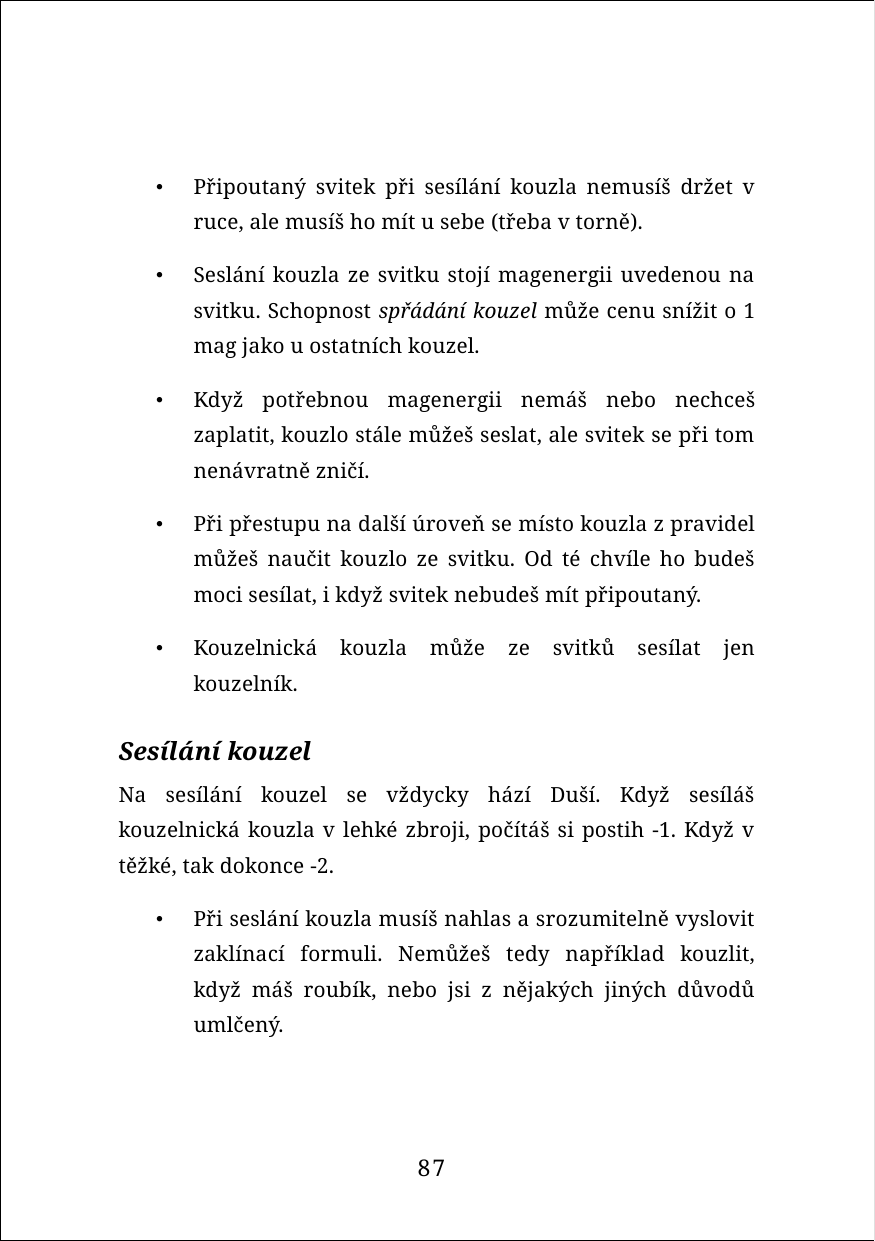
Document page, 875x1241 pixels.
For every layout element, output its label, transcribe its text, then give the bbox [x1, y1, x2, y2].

list Při seslání kouzla musíš nahlas a srozumitelně vyslovit zaklínací formuli. Nemůžeš tedy například kouzlit, když máš roubík, nebo jsi z nějakých jiných důvodů umlčený. [156, 904, 756, 1039]
list Když potřebnou magenergii nemáš nebo nechceš zaplatit, kouzlo stále můžeš seslat, ale svitek se při tom nenávratně zničí. [156, 385, 756, 484]
list Seslání kouzla ze svitku stojí magenergii uvedenou na svitku. Schopnost spřádání kouzel může cenu snížit o 1 mag jako u ostatních kouzel. [156, 261, 756, 360]
subtitle Sesílání kouzel [118, 734, 756, 768]
text Na sesílání kouzel se vždycky hází Duší. Když sesíláš kouzelnická kouzla v lehké zbroji, počítáš si postih -1. Když v těžké, tak dokonce -2. [118, 780, 756, 879]
list Při přestupu na další úroveň se místo kouzla z pravidel můžeš naučit kouzlo ze svitku. Od té chvíle ho budeš moci sesílat, i když svitek nebudeš mít připoutaný. [156, 509, 756, 608]
list Kouzelnická kouzla může ze svitků sesílat jen kouzelník. [156, 633, 756, 697]
list Připoutaný svitek při sesílání kouzla nemusíš držet v ruce, ale musíš ho mít u sebe (třeba v torně). [156, 172, 756, 236]
